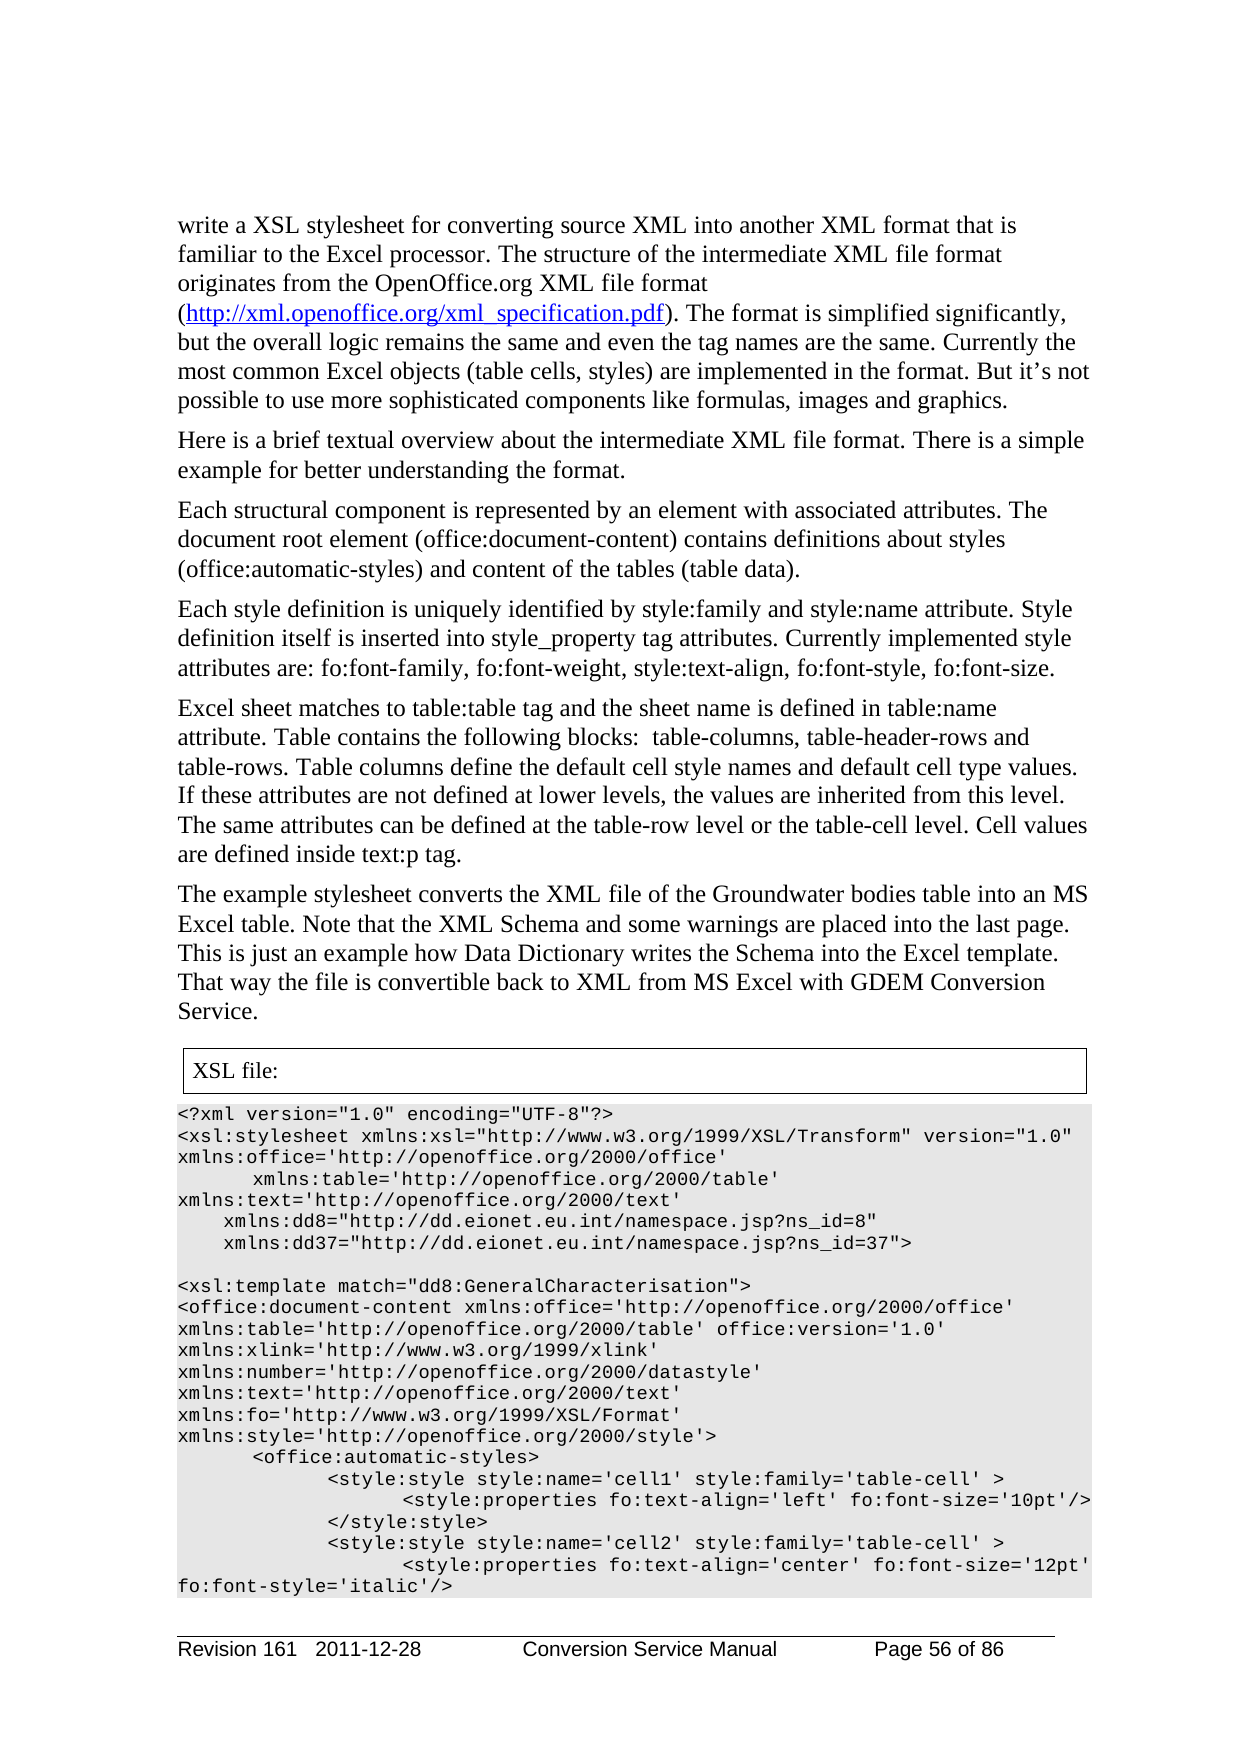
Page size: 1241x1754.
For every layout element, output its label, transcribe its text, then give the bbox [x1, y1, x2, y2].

list </style:style> [177, 1512, 1092, 1534]
list xmlns:dd8="http://dd.eionet.eu.int/namespace.jsp?ns_id=8" [177, 1212, 1092, 1233]
list <xsl:template match="dd8:GeneralCharacterisation"> [177, 1276, 1092, 1298]
text Each style definition is uniquely identified by style:family and style:name attribute. Style definition itself is inserted into style_property tag attributes. Currently implemented style attributes are: fo:font-family, fo:font-weight, style:text-align, fo:font-style, fo:font-size. [177, 594, 1092, 681]
text Excel sheet matches to table:table tag and the sheet name is defined in table:name attribute. Table contains the following blocks: table-columns, table-header-rows and table-rows. Table columns define the default cell style names and default cell type values. If these attributes are not defined at lower levels, the values are inherited from this level. The same attributes can be defined at the table-row level or the table-cell level. Cell values are defined inside text:p tag. [177, 693, 1092, 868]
list <xsl:stylesheet xmlns:xsl="http://www.w3.org/1999/XSL/Transform" version="1.0" xmlns:office='http://openoffice.org/2000/office' xmlns:table='http://openoffice.org/2000/table' xmlns:text='http://openoffice.org/2000/text' [177, 1126, 1092, 1212]
list <office:document-content xmlns:office='http://openoffice.org/2000/office' xmlns:table='http://openoffice.org/2000/table' office:version='1.0' xmlns:xlink='http://www.w3.org/1999/xlink' xmlns:number='http://openoffice.org/2000/datastyle' xmlns:text='http://openoffice.org/2000/text' xmlns:fo='http://www.w3.org/1999/XSL/Format' xmlns:style='http://openoffice.org/2000/style'> [177, 1298, 1092, 1448]
text XSL file: [184, 1049, 1086, 1093]
text Each structural component is represented by an element with associated attributes. The document root element (office:document-content) contains definitions about styles (office:automatic-styles) and content of the tables (table data). [177, 495, 1092, 582]
list <style:style style:name='cell1' style:family='table-cell' > [177, 1469, 1092, 1491]
text The example stylesheet converts the XML file of the Groundwater bodies table into an MS Excel table. Note that the XML Schema and some warnings are placed into the last page. This is just an example how Data Dictionary writes the Schema into the Excel template. That way the file is convertible back to XML from MS Excel with GDEM Conversion Service. [177, 879, 1092, 1025]
list <office:automatic-styles> [177, 1448, 1092, 1469]
list <style:style style:name='cell2' style:family='table-cell' > [177, 1534, 1092, 1555]
list <?xml version="1.0" encoding="UTF-8"?> [177, 1104, 1092, 1126]
text write a XSL stylesheet for converting source XML into another XML format that is familiar to the Excel processor. The structure of the intermediate XML file format originates from the OpenOffice.org XML file format (http://xml.openoffice.org/xml_specification.pdf). The format is simplified significantly, but the overall logic remains the same and even the tag names are the same. Currently the most common Excel objects (table cells, styles) are implemented in the format. But it’s not possible to use more sophisticated components like formulas, images and graphics. [177, 210, 1092, 414]
list xmlns:dd37="http://dd.eionet.eu.int/namespace.jsp?ns_id=37"> [177, 1233, 1092, 1255]
list <style:properties fo:text-align='center' fo:font-size='12pt' fo:font-style='italic'/> [177, 1555, 1092, 1598]
text Here is a brief textual overview about the intermediate XML file format. There is a simple example for better understanding the format. [177, 425, 1092, 483]
list <style:properties fo:text-align='left' fo:font-size='10pt'/> [177, 1491, 1092, 1512]
